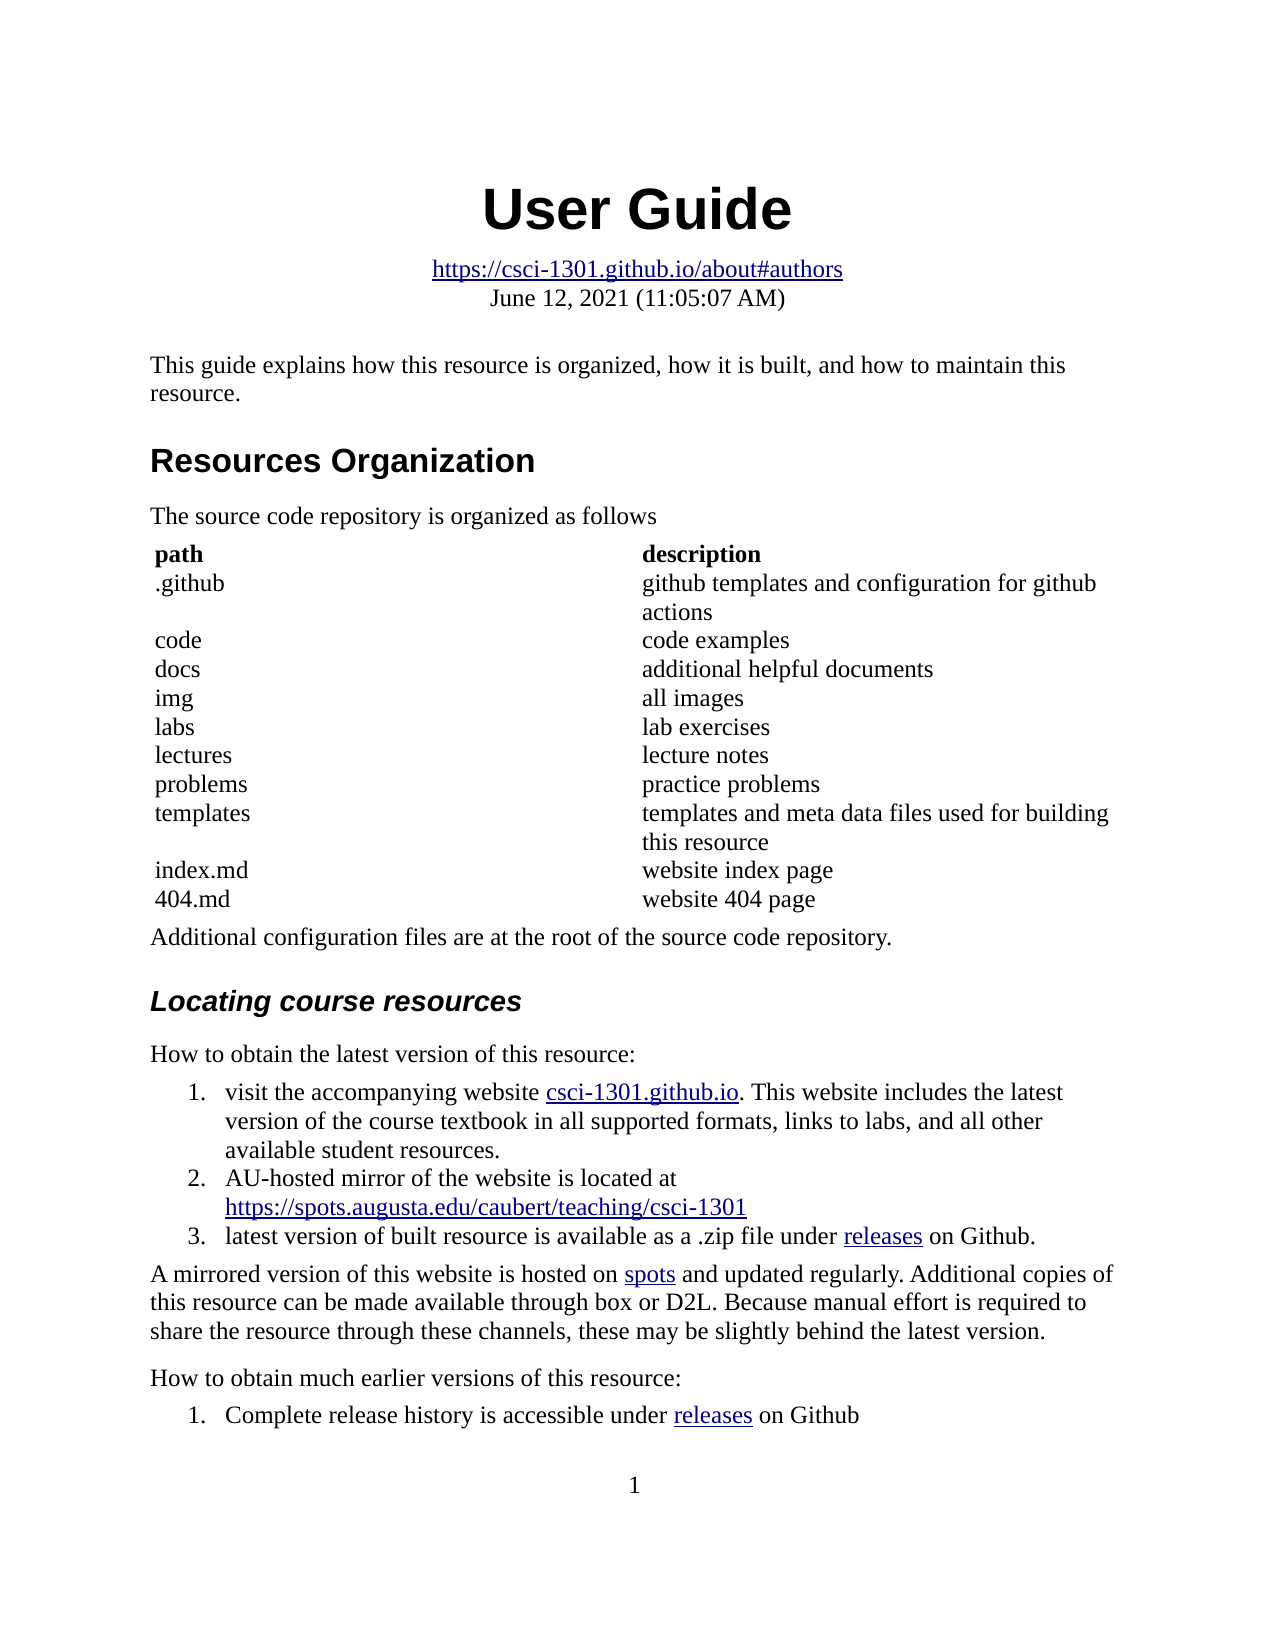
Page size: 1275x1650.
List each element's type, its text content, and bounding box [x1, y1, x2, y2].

list Complete release history is accessible under releases on Github [187, 1401, 1125, 1429]
table_cell img [150, 683, 637, 712]
text A mirrored version of this website is hosted on spots and updated regularly. Additional copies of this resource can be made available through box or D2L. Because manual effort is required to share the resource through these channels, these may be slightly behind the latest version. [150, 1259, 1125, 1345]
text June 12, 2021 (11:05:07 AM) [150, 283, 1125, 312]
list visit the accompanying website csci-1301.github.io. This website includes the latest version of the course textbook in all supported formats, links to labs, and all other available student resources. [187, 1077, 1125, 1163]
table_cell templates and meta data files used for building this resource [638, 798, 1125, 855]
table_cell .github [150, 568, 637, 625]
table_header description [638, 539, 1125, 568]
table_cell code examples [638, 625, 1125, 654]
table_cell website 404 page [638, 884, 1125, 913]
table_cell 404.md [150, 884, 637, 913]
text How to obtain the latest version of this resource: [150, 1039, 1125, 1068]
table_cell lab exercises [638, 712, 1125, 740]
table_cell additional helpful documents [638, 654, 1125, 683]
text This guide explains how this resource is organized, how it is built, and how to maintain this resource. [150, 350, 1125, 407]
table_cell index.md [150, 855, 637, 884]
text Additional configuration files are at the root of the source code repository. [150, 922, 1125, 951]
table_cell lectures [150, 740, 637, 769]
list AU-hosted mirror of the website is located at https://spots.augusta.edu/caubert/teaching/csci-1301 [187, 1163, 1125, 1221]
table_cell practice problems [638, 769, 1125, 798]
table_cell code [150, 625, 637, 654]
table_cell all images [638, 683, 1125, 712]
table_cell problems [150, 769, 637, 798]
title User Guide [150, 175, 1125, 242]
table_cell github templates and configuration for github actions [638, 568, 1125, 625]
text How to obtain much earlier versions of this resource: [150, 1363, 1125, 1392]
table_cell templates [150, 798, 637, 855]
subtitle Resources Organization [150, 441, 1125, 480]
text https://csci-1301.github.io/about#authors [150, 254, 1125, 283]
subtitle Locating course resources [150, 984, 1125, 1018]
list latest version of built resource is available as a .zip file under releases on Github. [187, 1221, 1125, 1250]
table_header path [150, 539, 637, 568]
text The source code repository is organized as follows [150, 501, 1125, 530]
table_cell labs [150, 712, 637, 740]
table_cell website index page [638, 855, 1125, 884]
table_cell docs [150, 654, 637, 683]
table_cell lecture notes [638, 740, 1125, 769]
